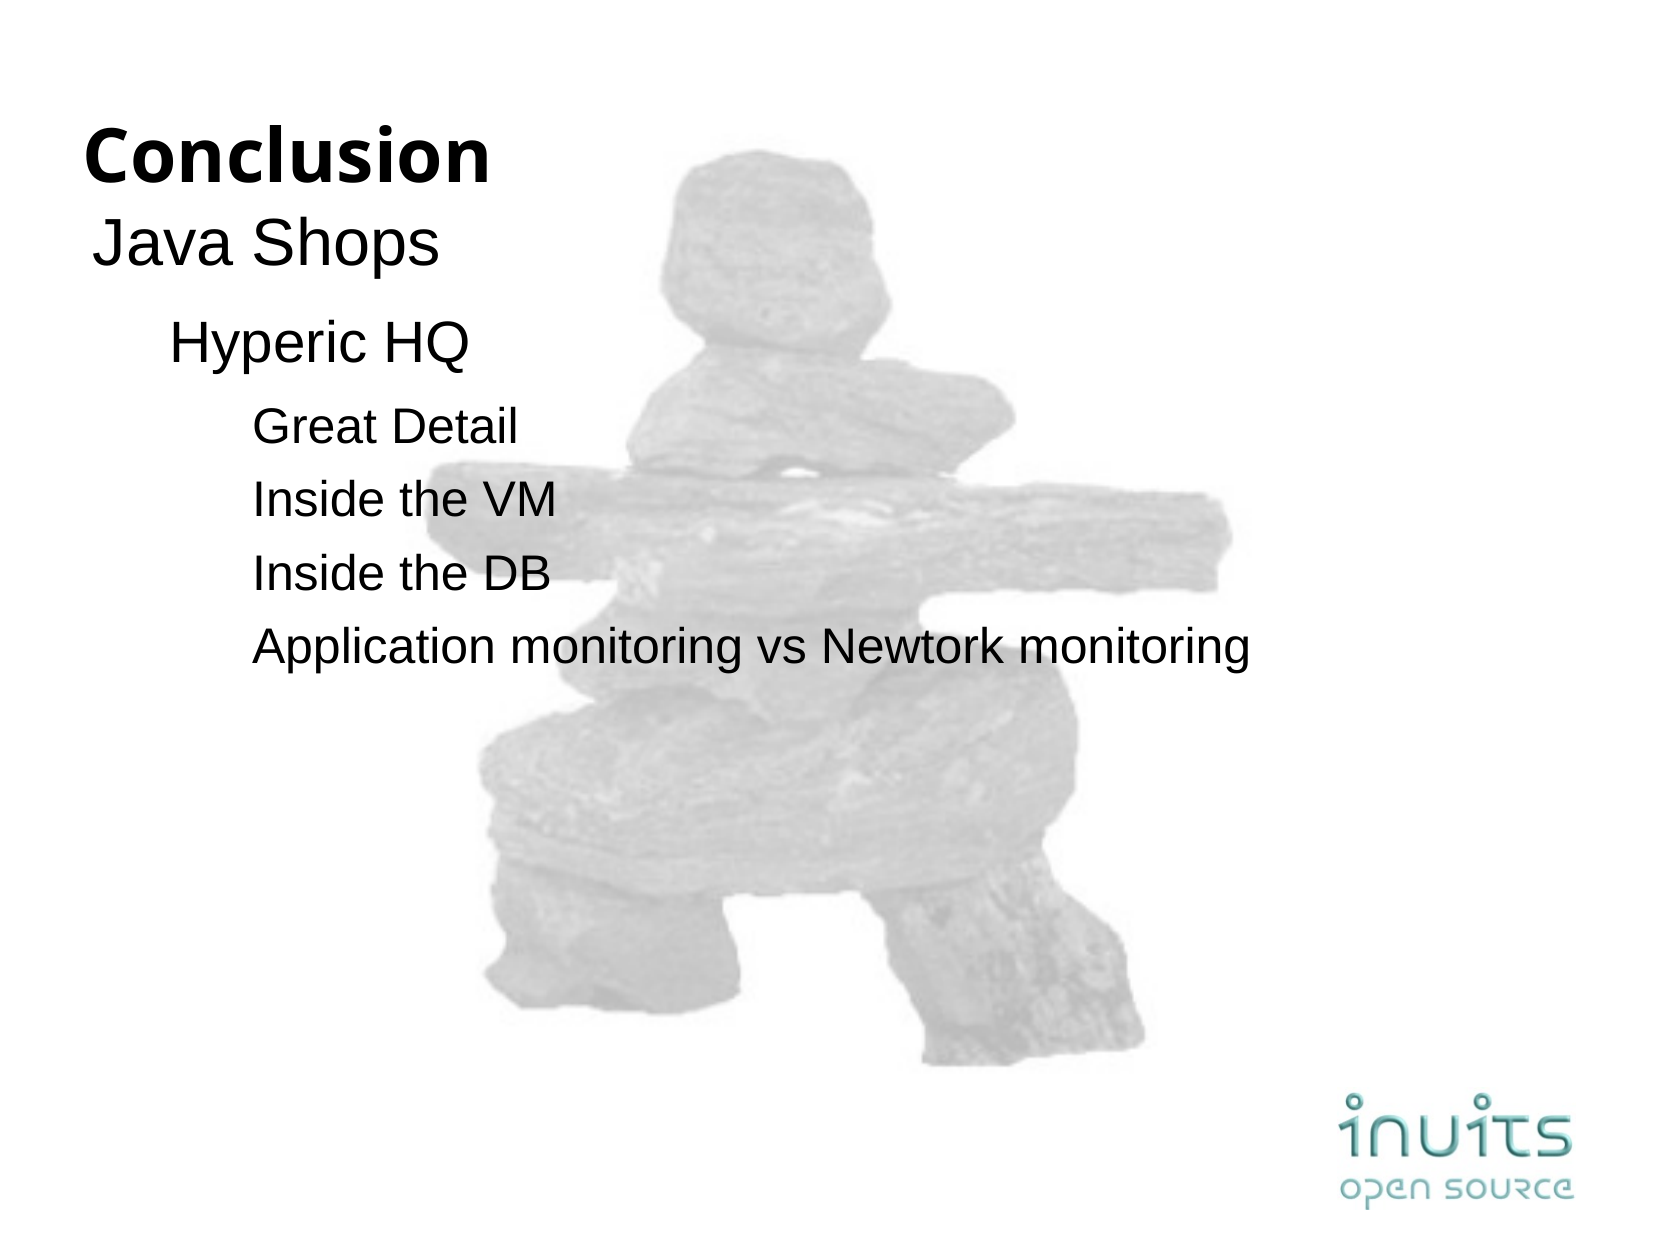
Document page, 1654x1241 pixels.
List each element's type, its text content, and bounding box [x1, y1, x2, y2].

list Java Shops Hyperic HQ Great Detail Inside the VM Inside the DB Application monitoring vs Newtork monitoring [75, 205, 1564, 1201]
title Conclusion [82, 49, 1571, 257]
picture [1337, 1087, 1576, 1210]
